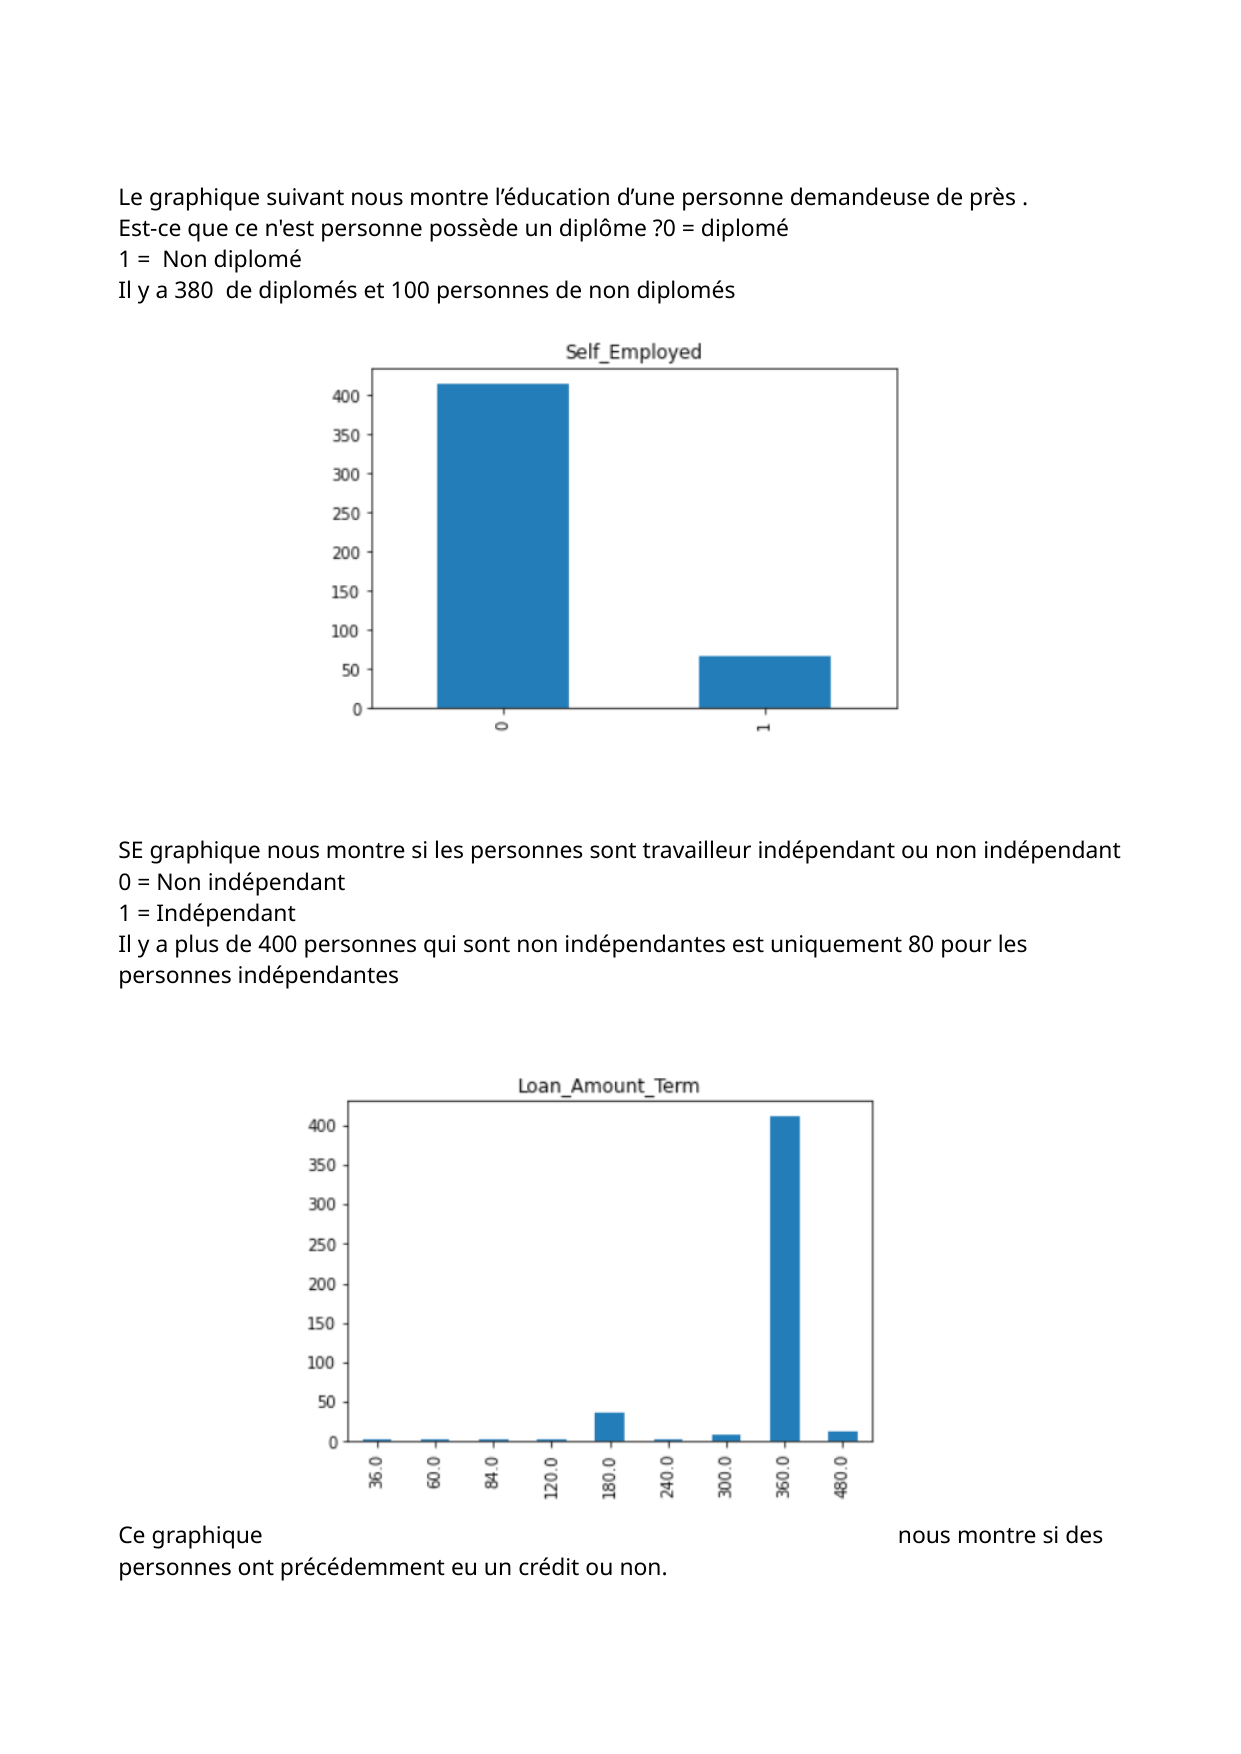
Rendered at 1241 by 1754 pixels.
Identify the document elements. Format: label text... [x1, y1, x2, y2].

text Il y a 380 de diplomés et 100 personnes de non diplomés [118, 274, 1122, 306]
picture [287, 1057, 898, 1521]
text Le graphique suivant nous montre l’éducation d’une personne demandeuse de près . [118, 181, 1122, 212]
text Il y a plus de 400 personnes qui sont non indépendantes est uniquement 80 pour les personnes indépendantes [118, 928, 1122, 991]
text 0 = Non indépendant [118, 866, 1122, 897]
text 1 = Non diplomé [118, 243, 1122, 274]
text SE graphique nous montre si les personnes sont travailleur indépendant ou non indépendant [118, 834, 1122, 866]
text Est-ce que ce n'est personne possède un diplôme ?0 = diplomé [118, 212, 1122, 243]
text Ce graphique nous montre si des personnes ont précédemment eu un crédit ou non. [118, 1519, 1122, 1582]
text 1 = Indépendant [118, 897, 1122, 928]
picture [312, 336, 929, 757]
